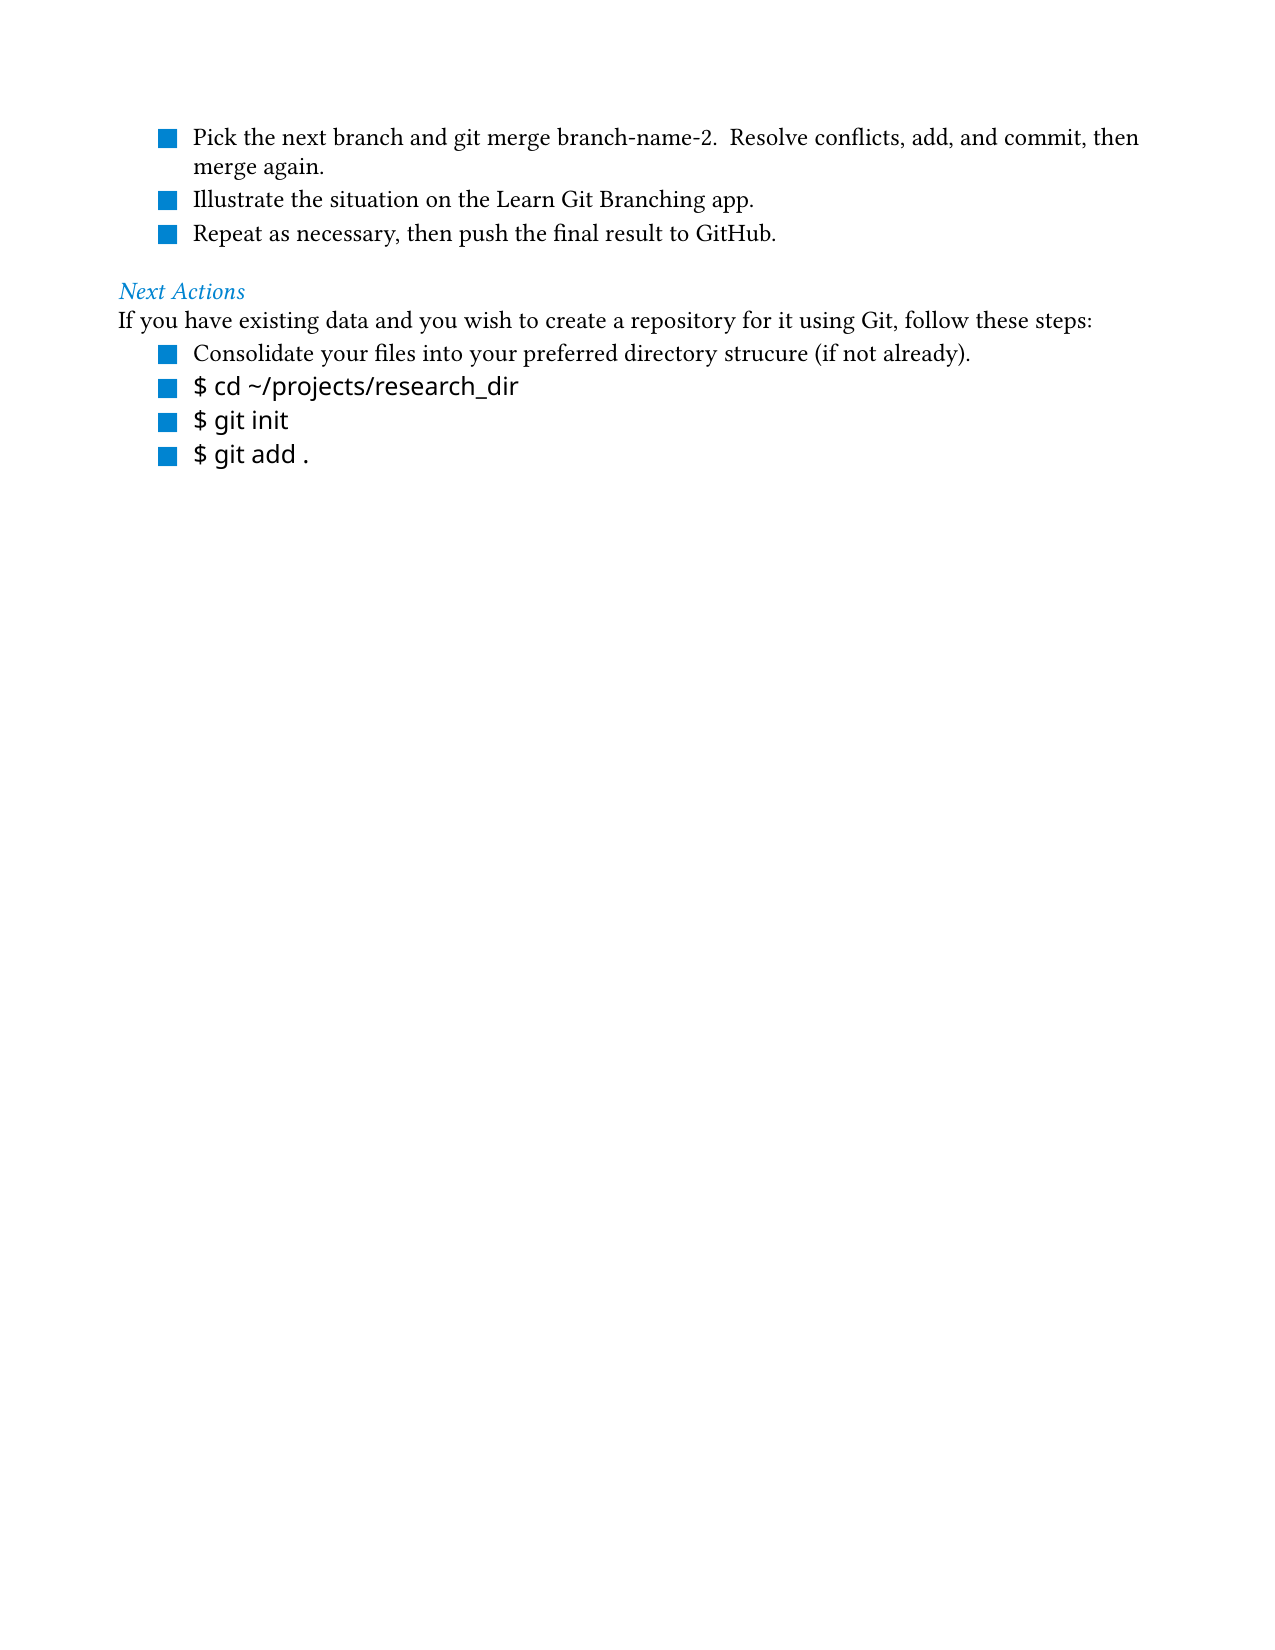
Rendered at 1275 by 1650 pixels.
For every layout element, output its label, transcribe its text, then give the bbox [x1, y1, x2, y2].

text Next Actions [118, 277, 1157, 306]
list Repeat as necessary, then push the final result to GitHub. [156, 215, 1157, 249]
text If you have existing data and you wish to create a repository for it using Git, follow these steps: [118, 306, 1157, 334]
list $ git init [156, 403, 1157, 437]
list $ cd ~/projects/research_dir [156, 368, 1157, 403]
list Illustrate the situation on the Learn Git Branching app. [156, 181, 1157, 215]
list Pick the next branch and git merge branch-name-2. Resolve conflicts, add, and commit, then merge again. [156, 118, 1157, 181]
list Consolidate your files into your preferred directory strucure (if not already). [156, 334, 1157, 368]
list $ git add . [156, 437, 1157, 471]
